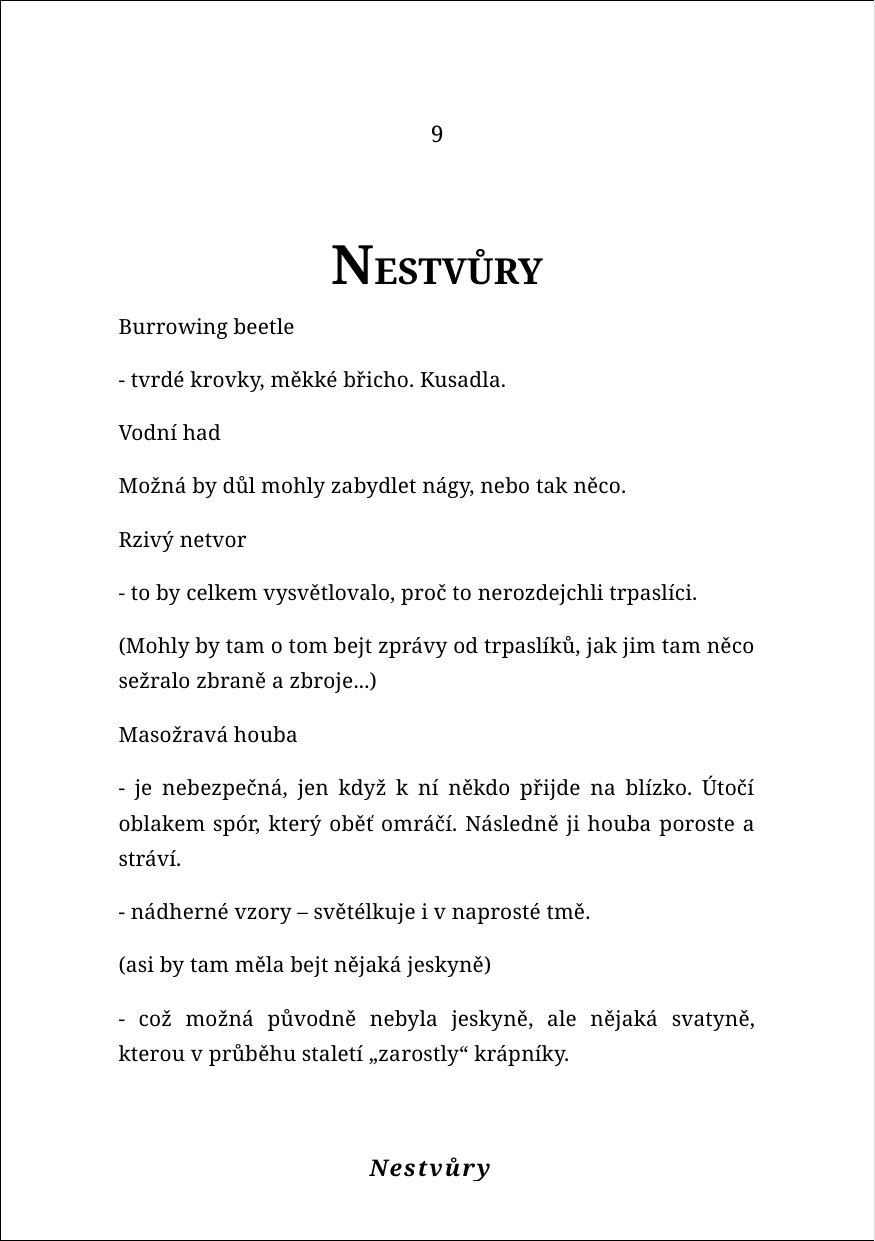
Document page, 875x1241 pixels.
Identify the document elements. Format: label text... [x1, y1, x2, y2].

text - je nebezpečná, jen když k ní někdo přijde na blízko. Útočí oblakem spór, který oběť omráčí. Následně ji houba poroste a stráví. [118, 773, 756, 873]
text - což možná původně nebyla jeskyně, ale nějaká svatyně, kterou v průběhu staletí „zarostly“ krápníky. [118, 1004, 756, 1068]
text Burrowing beetle [118, 312, 756, 340]
text - to by celkem vysvětlovalo, proč to nerozdejchli trpaslíci. [118, 578, 756, 606]
text Rzivý netvor [118, 525, 756, 553]
text (asi by tam měla bejt nějaká jeskyně) [118, 951, 756, 979]
text Vodní had [118, 418, 756, 447]
subtitle Nestvůry [118, 226, 756, 300]
text Možná by důl mohly zabydlet nágy, nebo tak něco. [118, 471, 756, 500]
text - nádherné vzory – světélkuje i v naprosté tmě. [118, 897, 756, 926]
text Masožravá houba [118, 720, 756, 748]
text - tvrdé krovky, měkké břicho. Kusadla. [118, 365, 756, 393]
text (Mohly by tam o tom bejt zprávy od trpaslíků, jak jim tam něco sežralo zbraně a zbroje...) [118, 631, 756, 695]
